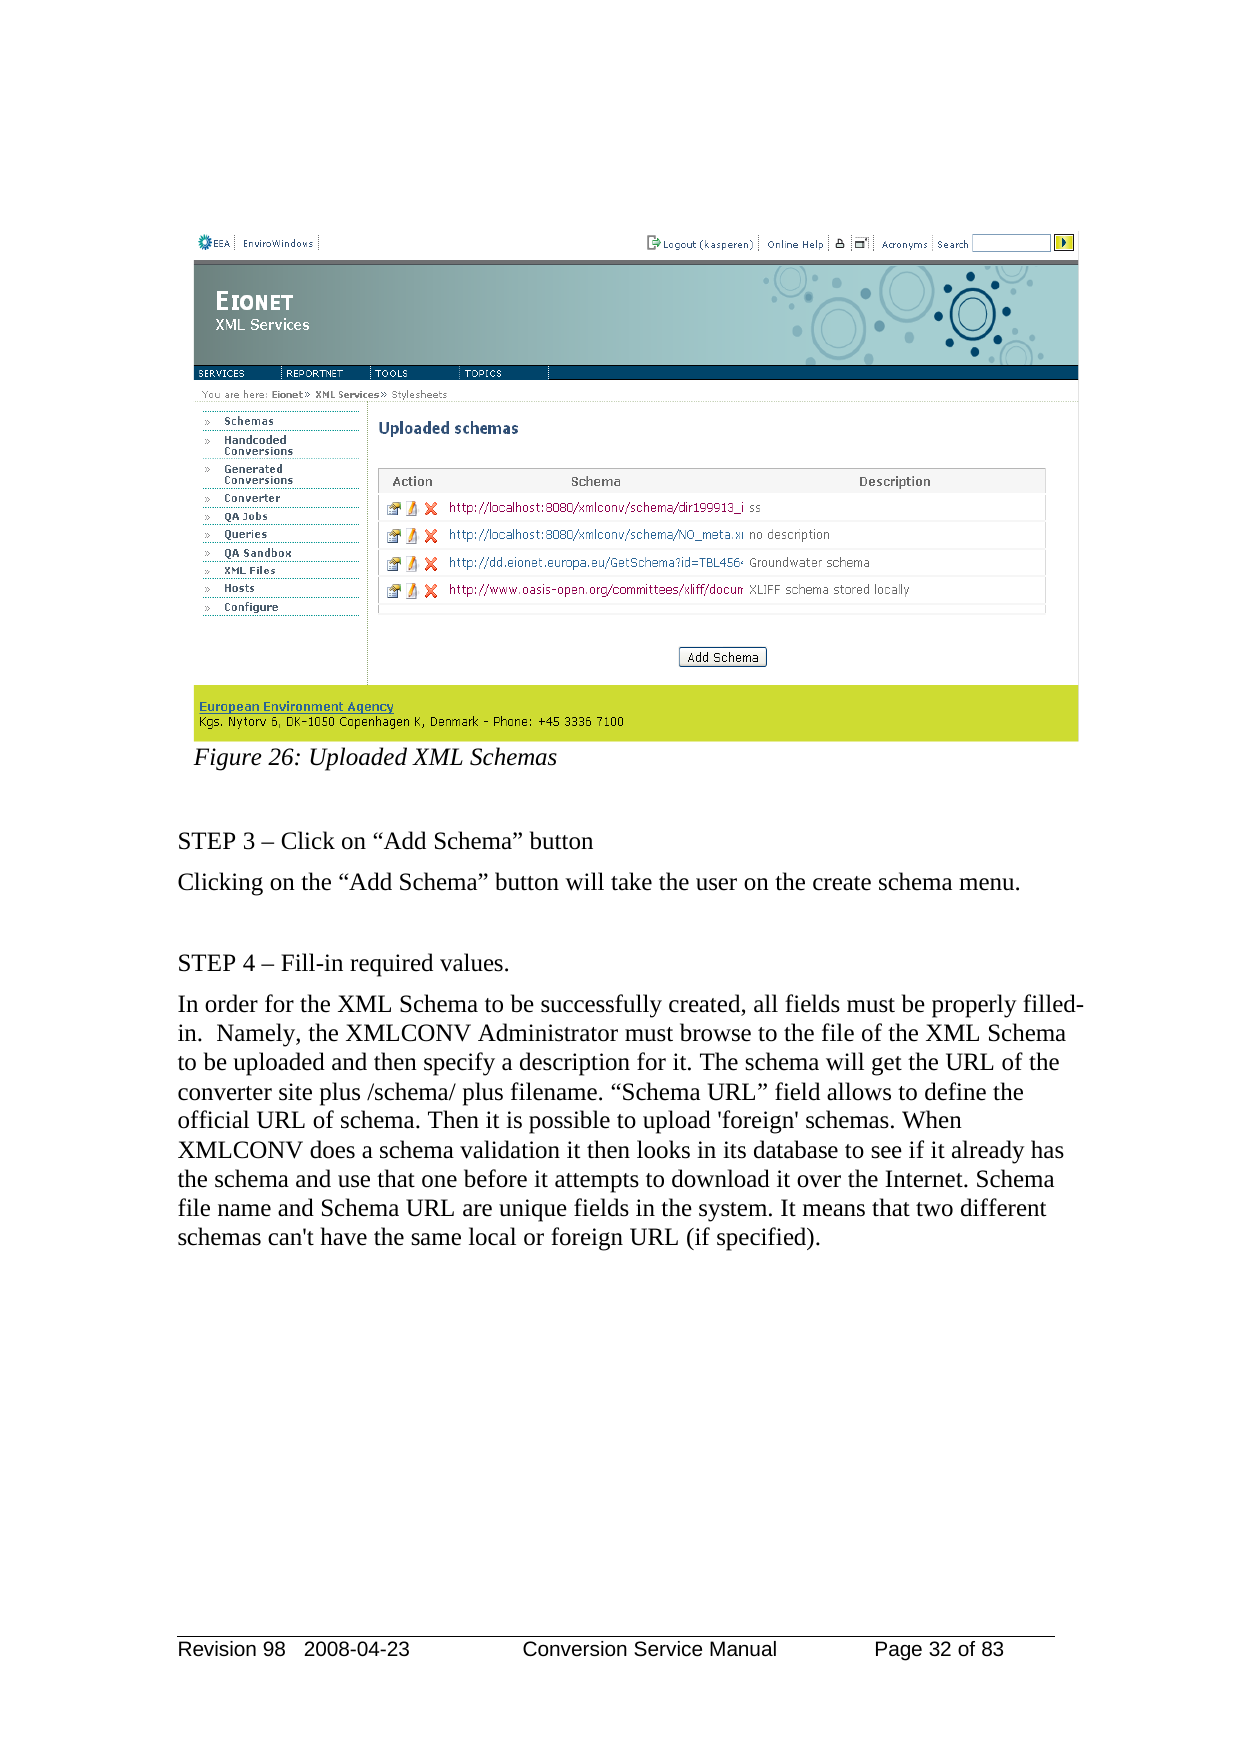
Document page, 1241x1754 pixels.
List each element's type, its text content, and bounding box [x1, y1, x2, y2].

text Clicking on the “Add Schema” button will take the user on the create schema menu. [177, 867, 1092, 896]
text STEP 4 – Fill-in required values. [177, 948, 1092, 977]
text Figure 26: Uploaded XML Schemas [194, 742, 1078, 770]
text STEP 3 – Click on “Add Schema” button [177, 826, 1092, 855]
text In order for the XML Schema to be successfully created, all fields must be properly filled-in. Namely, the XMLCONV Administrator must browse to the file of the XML Schema to be uploaded and then specify a description for it. The schema will get the URL of the converter site plus /schema/ plus filename. “Schema URL” field allows to define the official URL of schema. Then it is possible to upload 'foreign' schemas. When XMLCONV does a schema validation it then looks in its database to see if it already has the schema and use that one before it attempts to download it over the Internet. Schema file name and Schema URL are unique fields in the system. It means that two different schemas can't have the same local or foreign URL (if specified). [177, 989, 1092, 1251]
